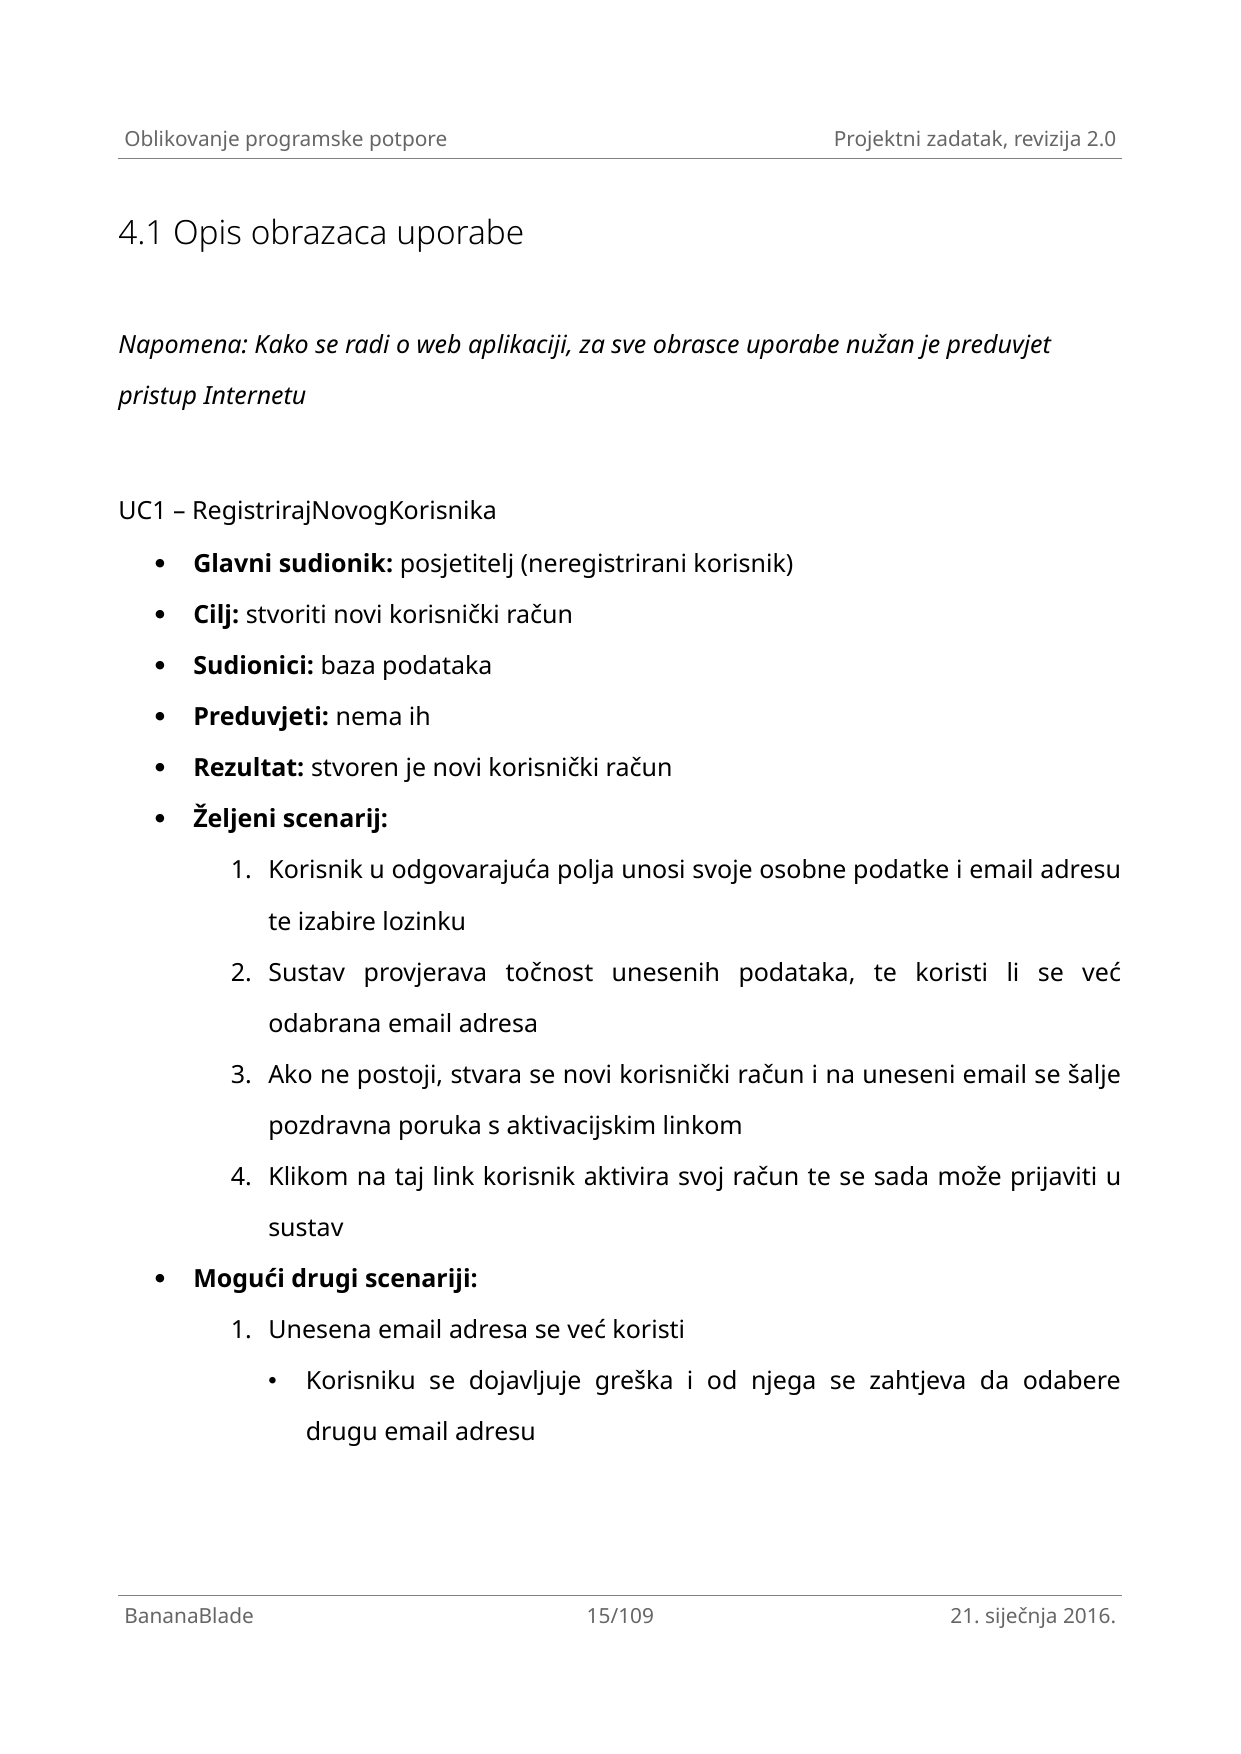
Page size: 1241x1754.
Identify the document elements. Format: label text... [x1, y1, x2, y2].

list Željeni scenarij: [156, 801, 1122, 835]
list Sudionici: baza podataka [156, 648, 1122, 682]
text Napomena: Kako se radi o web aplikaciji, za sve obrasce uporabe nužan je preduvjet pristup Internetu [118, 327, 1122, 463]
list Klikom na taj link korisnik aktivira svoj račun te se sada može prijaviti u sustav [231, 1158, 1122, 1243]
list Glavni sudionik: posjetitelj (neregistrirani korisnik) [156, 546, 1122, 580]
list Ako ne postoji, stvara se novi korisnički račun i na uneseni email se šalje pozdravna poruka s aktivacijskim linkom [231, 1056, 1122, 1141]
list Unesena email adresa se već koristi [231, 1311, 1122, 1346]
subtitle 4.1 Opis obrazaca uporabe [118, 209, 1122, 254]
list Cilj: stvoriti novi korisnički račun [156, 597, 1122, 631]
list Korisnik u odgovarajuća polja unosi svoje osobne podatke i email adresu te izabire lozinku [231, 852, 1122, 937]
list Rezultat: stvoren je novi korisnički račun [156, 750, 1122, 784]
subtitle UC1 – RegistrirajNovogKorisnika [118, 492, 1122, 527]
list Preduvjeti: nema ih [156, 699, 1122, 733]
list Sustav provjerava točnost unesenih podataka, te koristi li se već odabrana email adresa [231, 954, 1122, 1039]
list Mogući drugi scenariji: [156, 1260, 1122, 1294]
list Korisniku se dojavljuje greška i od njega se zahtjeva da odabere drugu email adresu [268, 1362, 1122, 1448]
